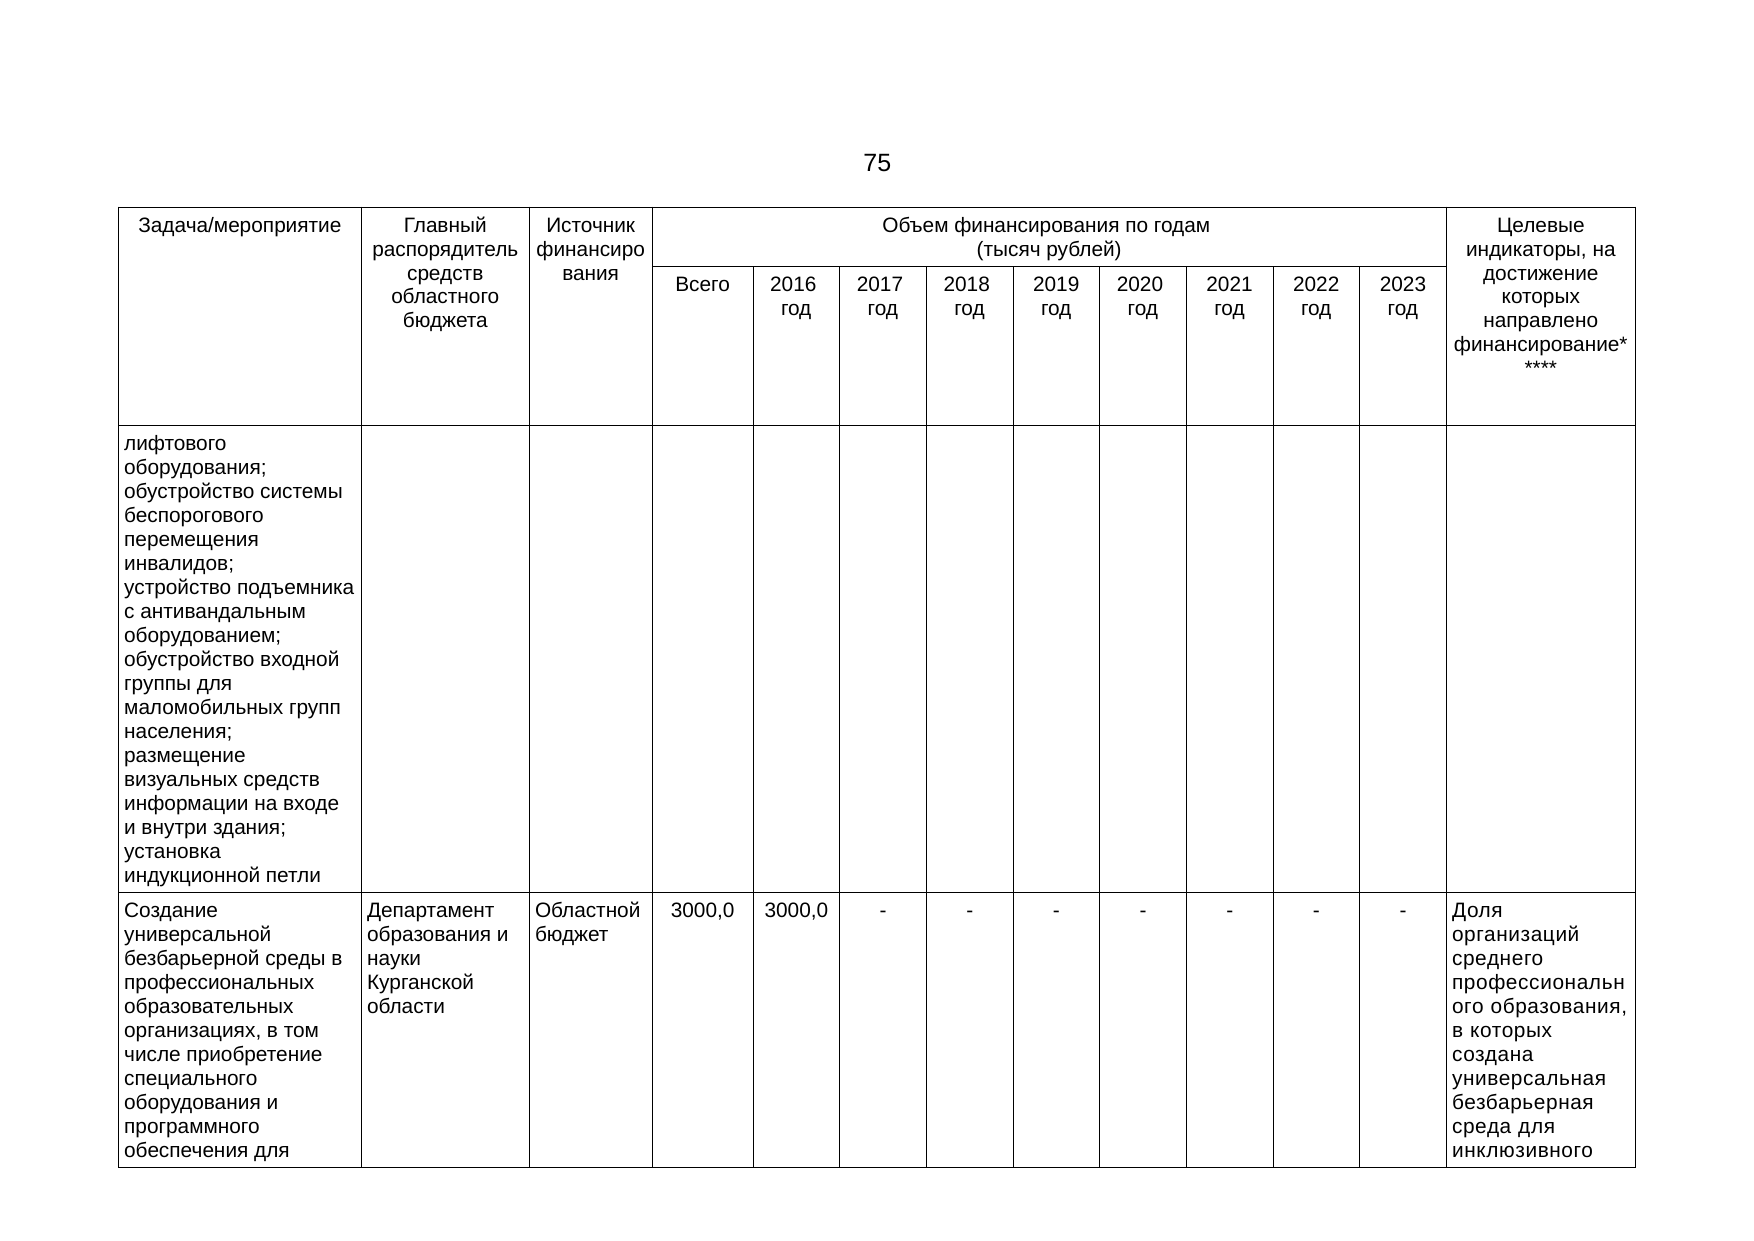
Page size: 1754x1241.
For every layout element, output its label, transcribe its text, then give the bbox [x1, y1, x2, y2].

table_cell - [1360, 893, 1446, 1167]
table_header Объем финансирования по годам (тысяч рублей) [653, 208, 1446, 266]
table_cell - [840, 426, 926, 892]
table_cell [362, 426, 529, 892]
table_cell Департамент образования и науки Курганской области [362, 893, 529, 1167]
table_cell Всего [653, 267, 753, 425]
table_cell 2020 год [1100, 267, 1186, 425]
table_cell 2018 год [927, 267, 1013, 425]
table_cell 2017 год [840, 267, 926, 425]
table_cell Доля организаций среднего профессионального образования, в которых создана универсальная безбарьерная среда для инклюзивного [1447, 893, 1635, 1167]
table_header Главный распорядитель средств областного бюджета [362, 208, 529, 425]
table_cell [1447, 426, 1635, 892]
table_cell [653, 426, 753, 892]
table_cell - [1187, 893, 1273, 1167]
table_cell - [1187, 426, 1273, 892]
table_cell 2016 год [754, 267, 839, 425]
table_cell 2022 год [1274, 267, 1359, 425]
table_cell - [1014, 893, 1099, 1167]
table_cell лифтового оборудования; обустройство системы беспорогового перемещения инвалидов; устройство подъемника с антивандальным оборудованием; обустройство входной группы для маломобильных групп населения; размещение визуальных средств информации на входе и внутри здания; установка индукционной петли [119, 426, 361, 892]
table_cell - [1274, 426, 1359, 892]
table_header Целевые индикаторы, на достижение которых направлено финансирование***** [1447, 208, 1635, 425]
table_cell - [1100, 426, 1186, 892]
table_cell 3000,0 [754, 893, 839, 1167]
table_cell 2019 год [1014, 267, 1099, 425]
table_cell 2023 год [1360, 267, 1446, 425]
table_cell - [1014, 426, 1099, 892]
table_cell - [1360, 426, 1446, 892]
table_cell [530, 426, 652, 892]
table_cell - [754, 426, 839, 892]
table_cell Создание универсальной безбарьерной среды в профессиональных образовательных организациях, в том числе приобретение специального оборудования и программного обеспечения для [119, 893, 361, 1167]
table_header Источник финансирования [530, 208, 652, 425]
table_cell - [1100, 893, 1186, 1167]
table_cell 2021 год [1187, 267, 1273, 425]
table_cell - [840, 893, 926, 1167]
table_cell [927, 426, 1013, 892]
table_cell - [1274, 893, 1359, 1167]
table_cell 3000,0 [653, 893, 753, 1167]
table_cell Областной бюджет [530, 893, 652, 1167]
table_header Задача/мероприятие [119, 208, 361, 425]
table_cell - [927, 893, 1013, 1167]
